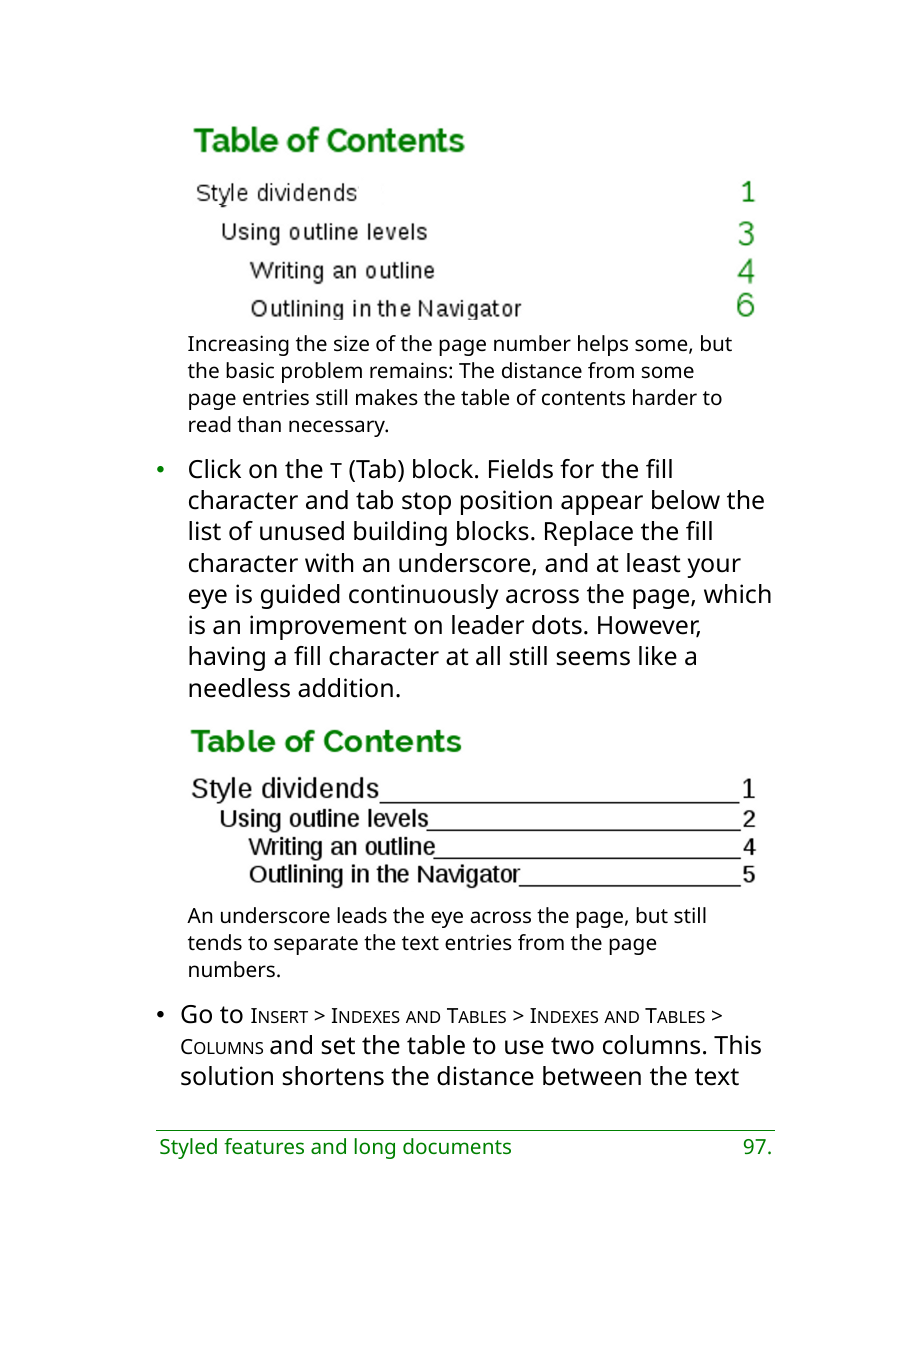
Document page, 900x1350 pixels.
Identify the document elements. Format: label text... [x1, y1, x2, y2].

picture [187, 718, 761, 892]
picture [187, 125, 771, 320]
list Go to Insert > Indexes and Tables > Indexes and Tables > Columns and set the table to use two columns. This solution shortens the distance between the text [156, 998, 775, 1092]
list Click on the T (Tab) block. Fields for the fill character and tab stop position appear below the list of unused building blocks. Replace the fill character with an underscore, and at least your eye is guided continuously across the page, which is an improvement on leader dots. However, having a fill character at all still seems like a needless addition. [156, 453, 775, 703]
table_cell An underscore leads the eye across the page, but still tends to separate the text entries from the page numbers. [188, 894, 744, 983]
table_cell Increasing the size of the page number helps some, but the basic problem remains: The distance from some page entries still makes the table of contents harder to read than necessary. [188, 321, 744, 438]
